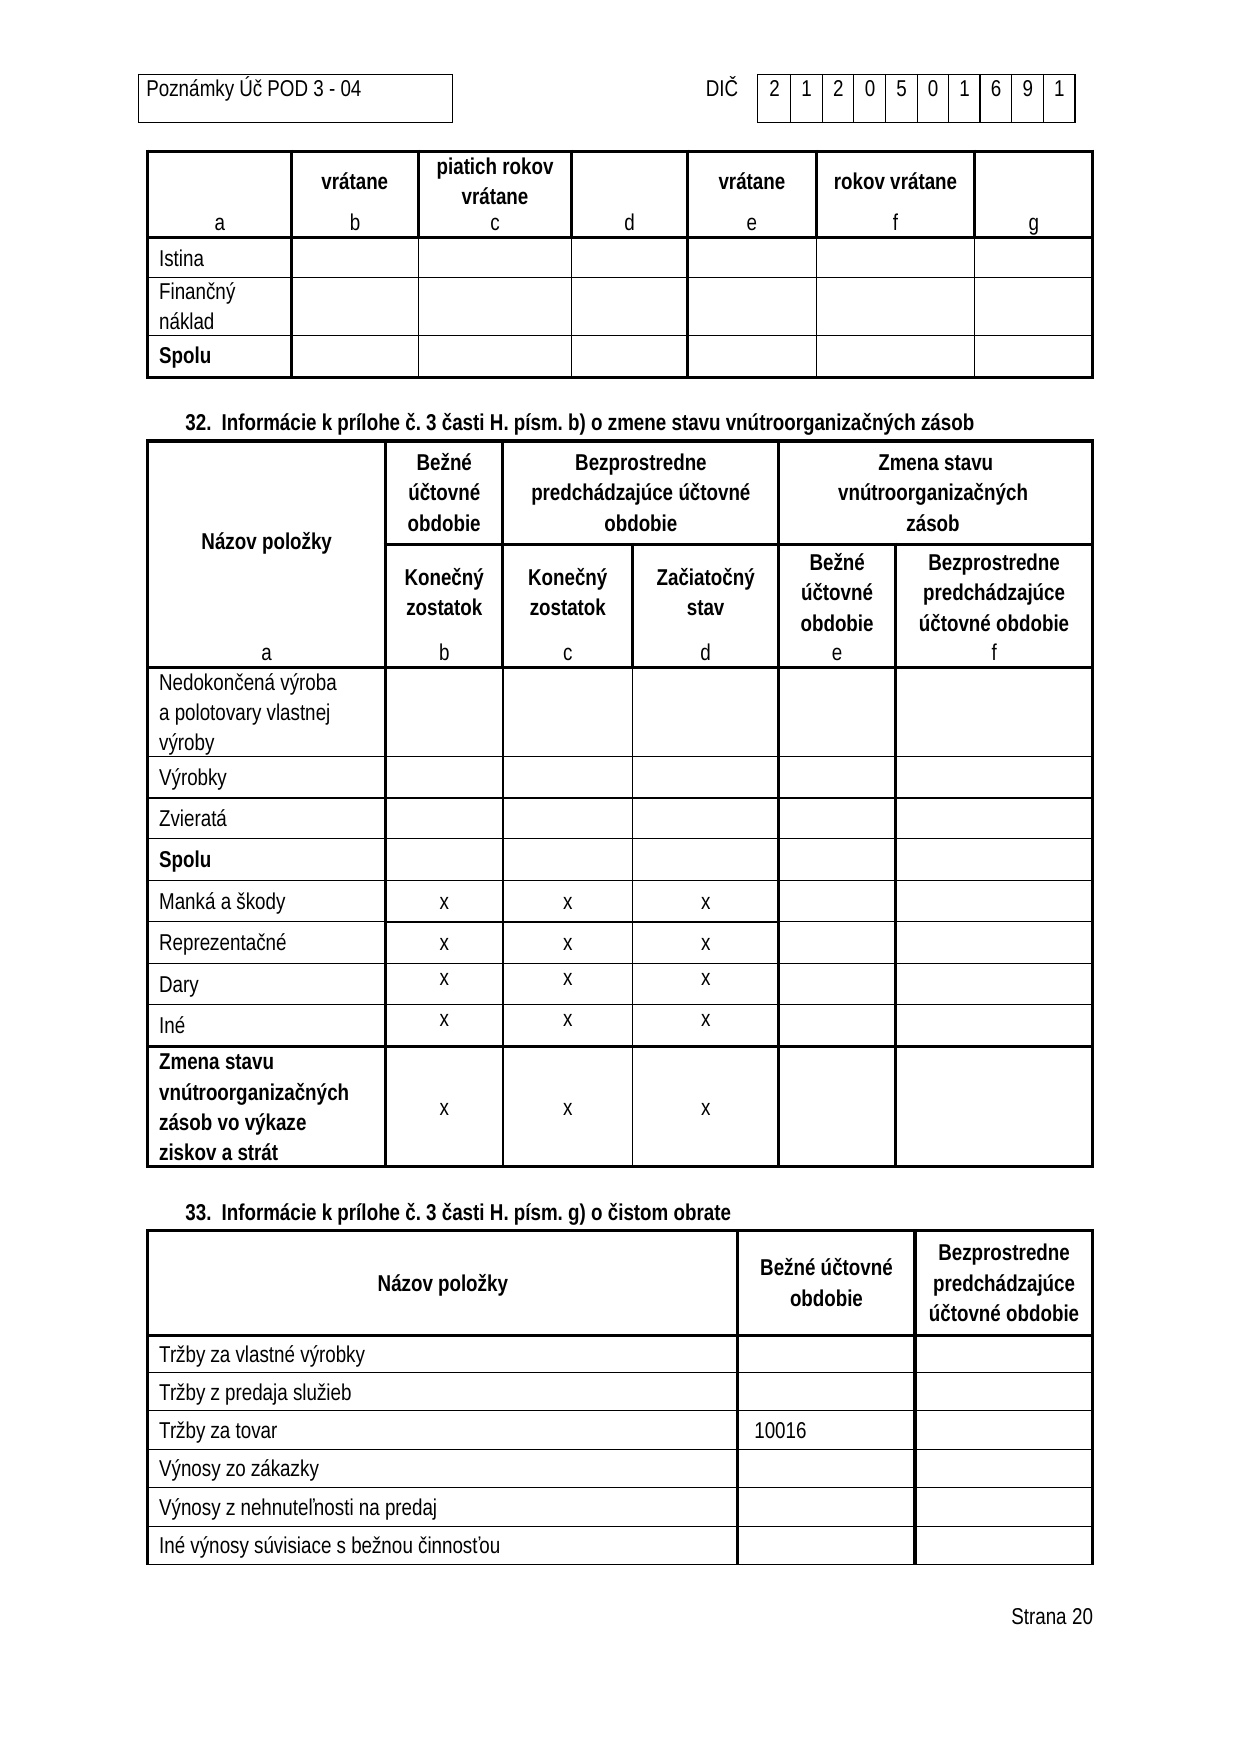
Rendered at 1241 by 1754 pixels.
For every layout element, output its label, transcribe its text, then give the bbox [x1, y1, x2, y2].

table_cell [780, 669, 894, 756]
table_cell [897, 757, 1091, 797]
table_cell [975, 336, 1091, 376]
table_cell [897, 1048, 1091, 1165]
table_cell [689, 239, 816, 277]
table_cell [633, 839, 777, 880]
table_cell f [818, 209, 973, 236]
table_cell [504, 669, 632, 756]
table_cell Istina [149, 239, 290, 277]
table_cell e [689, 209, 815, 236]
table_cell [897, 839, 1091, 880]
table_cell [504, 839, 632, 880]
table_cell b [293, 209, 417, 236]
table_cell [917, 1411, 1091, 1449]
table_cell Bežné účtovné obdobie [780, 546, 894, 639]
table_cell c [504, 639, 631, 666]
table_cell [975, 278, 1091, 334]
table_cell Spolu [149, 336, 290, 376]
table_cell [897, 1005, 1091, 1045]
table_cell a [149, 639, 384, 666]
table_header Bežné účtovné obdobie [387, 443, 501, 542]
table_cell Konečný zostatok [387, 546, 501, 639]
table_cell [387, 757, 502, 797]
table_cell [917, 1450, 1091, 1487]
table_cell [817, 278, 974, 334]
table_cell c [420, 209, 570, 236]
table_cell Výrobky [149, 757, 384, 797]
table_cell g [976, 209, 1091, 236]
table_cell b [387, 639, 501, 666]
table_cell x [387, 1048, 502, 1165]
table_cell [975, 239, 1091, 277]
table_cell [739, 1488, 913, 1526]
table_cell [780, 839, 894, 880]
table_cell [739, 1337, 913, 1372]
table_cell [293, 336, 418, 376]
table_cell [739, 1373, 913, 1410]
table_cell Výnosy z nehnuteľnosti na predaj [149, 1488, 736, 1526]
table_header Bezprostredne predchádzajúce účtovné obdobie [917, 1232, 1091, 1333]
table_cell x [633, 881, 777, 921]
table_cell [633, 799, 777, 838]
table_cell [976, 153, 1091, 209]
table_cell Začiatočný stav [634, 546, 777, 639]
table_cell [897, 669, 1091, 756]
table_cell x [504, 881, 632, 921]
table_cell [917, 1488, 1091, 1526]
table_cell [387, 669, 502, 756]
table_cell e [780, 639, 894, 666]
table_cell [780, 757, 894, 797]
table_cell Zvieratá [149, 799, 384, 838]
table_cell x [633, 1048, 777, 1165]
table_cell Výnosy zo zákazky [149, 1450, 736, 1487]
table_cell d [634, 639, 777, 666]
table_cell x [387, 881, 502, 921]
table_cell [780, 881, 894, 921]
table_cell [817, 336, 974, 376]
table_cell a [149, 209, 290, 236]
table_cell 10016 [739, 1411, 913, 1449]
table_cell [780, 964, 894, 1004]
table_cell [504, 757, 632, 797]
table_cell [917, 1527, 1091, 1564]
table_header Bežné účtovné obdobie [739, 1232, 913, 1333]
table_cell Konečný zostatok [504, 546, 631, 639]
table_cell [739, 1527, 913, 1564]
title Informácie k prílohe č. 3 časti H. písm. g) o čistom obrate [185, 1198, 1093, 1225]
table_cell f [897, 639, 1091, 666]
table_cell Manká a škody [149, 881, 384, 921]
table_cell [897, 881, 1091, 921]
table_cell Finančný náklad [149, 278, 290, 334]
title Informácie k prílohe č. 3 časti H. písm. b) o zmene stavu vnútroorganizačných zásob [185, 409, 1093, 436]
table_cell Bezprostredne predchádzajúce účtovné obdobie [897, 546, 1091, 639]
table_header [149, 153, 290, 209]
table_cell [897, 964, 1091, 1004]
table_cell [780, 1005, 894, 1045]
table_cell Tržby z predaja služieb [149, 1373, 736, 1410]
table_cell [917, 1337, 1091, 1372]
table_cell [419, 239, 571, 277]
table_cell piatich rokov vrátane [420, 153, 570, 209]
table_cell Tržby za vlastné výrobky [149, 1337, 736, 1372]
table_header Názov položky [149, 443, 384, 639]
table_cell [504, 799, 632, 838]
table_cell [897, 922, 1091, 962]
table_cell [633, 757, 777, 797]
table_cell [780, 1048, 894, 1165]
table_cell [293, 278, 418, 334]
table_cell [419, 336, 571, 376]
table_cell Iné [149, 1005, 384, 1045]
table_cell x [504, 923, 632, 962]
table_cell x [633, 923, 777, 962]
table_header Bezprostredne predchádzajúce účtovné obdobie [504, 443, 777, 542]
table_cell Iné výnosy súvisiace s bežnou činnosťou [149, 1527, 736, 1564]
table_cell x [387, 923, 502, 962]
table_cell Reprezentačné [149, 922, 384, 962]
table_cell [780, 799, 894, 838]
table_header Názov položky [149, 1232, 736, 1333]
table_cell [739, 1450, 913, 1487]
table_cell Zmena stavu vnútroorganizačných zásob vo výkaze ziskov a strát [149, 1048, 384, 1165]
table_cell [387, 839, 502, 880]
table_cell Tržby za tovar [149, 1411, 736, 1449]
table_cell vrátane [689, 153, 815, 209]
table_cell rokov vrátane [818, 153, 973, 209]
table_cell [633, 669, 777, 756]
table_cell d [573, 209, 686, 236]
table_cell [917, 1373, 1091, 1410]
table_cell x [387, 964, 502, 1004]
table_cell x [633, 1005, 777, 1045]
table_cell [572, 239, 686, 277]
table_cell [897, 799, 1091, 838]
table_cell Spolu [149, 839, 384, 880]
table_cell [293, 239, 418, 277]
table_cell [689, 278, 816, 334]
table_cell [817, 239, 974, 277]
table_cell x [504, 1048, 632, 1165]
table_cell Nedokončená výroba a polotovary vlastnej výroby [149, 669, 384, 756]
table_cell Dary [149, 964, 384, 1004]
table_cell [419, 278, 571, 334]
table_cell x [504, 964, 632, 1004]
table_cell [689, 336, 816, 376]
table_cell vrátane [293, 153, 417, 209]
table_cell [572, 278, 686, 334]
table_cell x [387, 1005, 502, 1045]
table_cell [387, 799, 502, 838]
table_cell [572, 336, 686, 376]
table_cell x [633, 964, 777, 1004]
table_cell x [504, 1005, 632, 1045]
table_cell [780, 922, 894, 962]
table_cell [573, 153, 686, 209]
table_header Zmena stavu vnútroorganizačných zásob [780, 443, 1091, 542]
